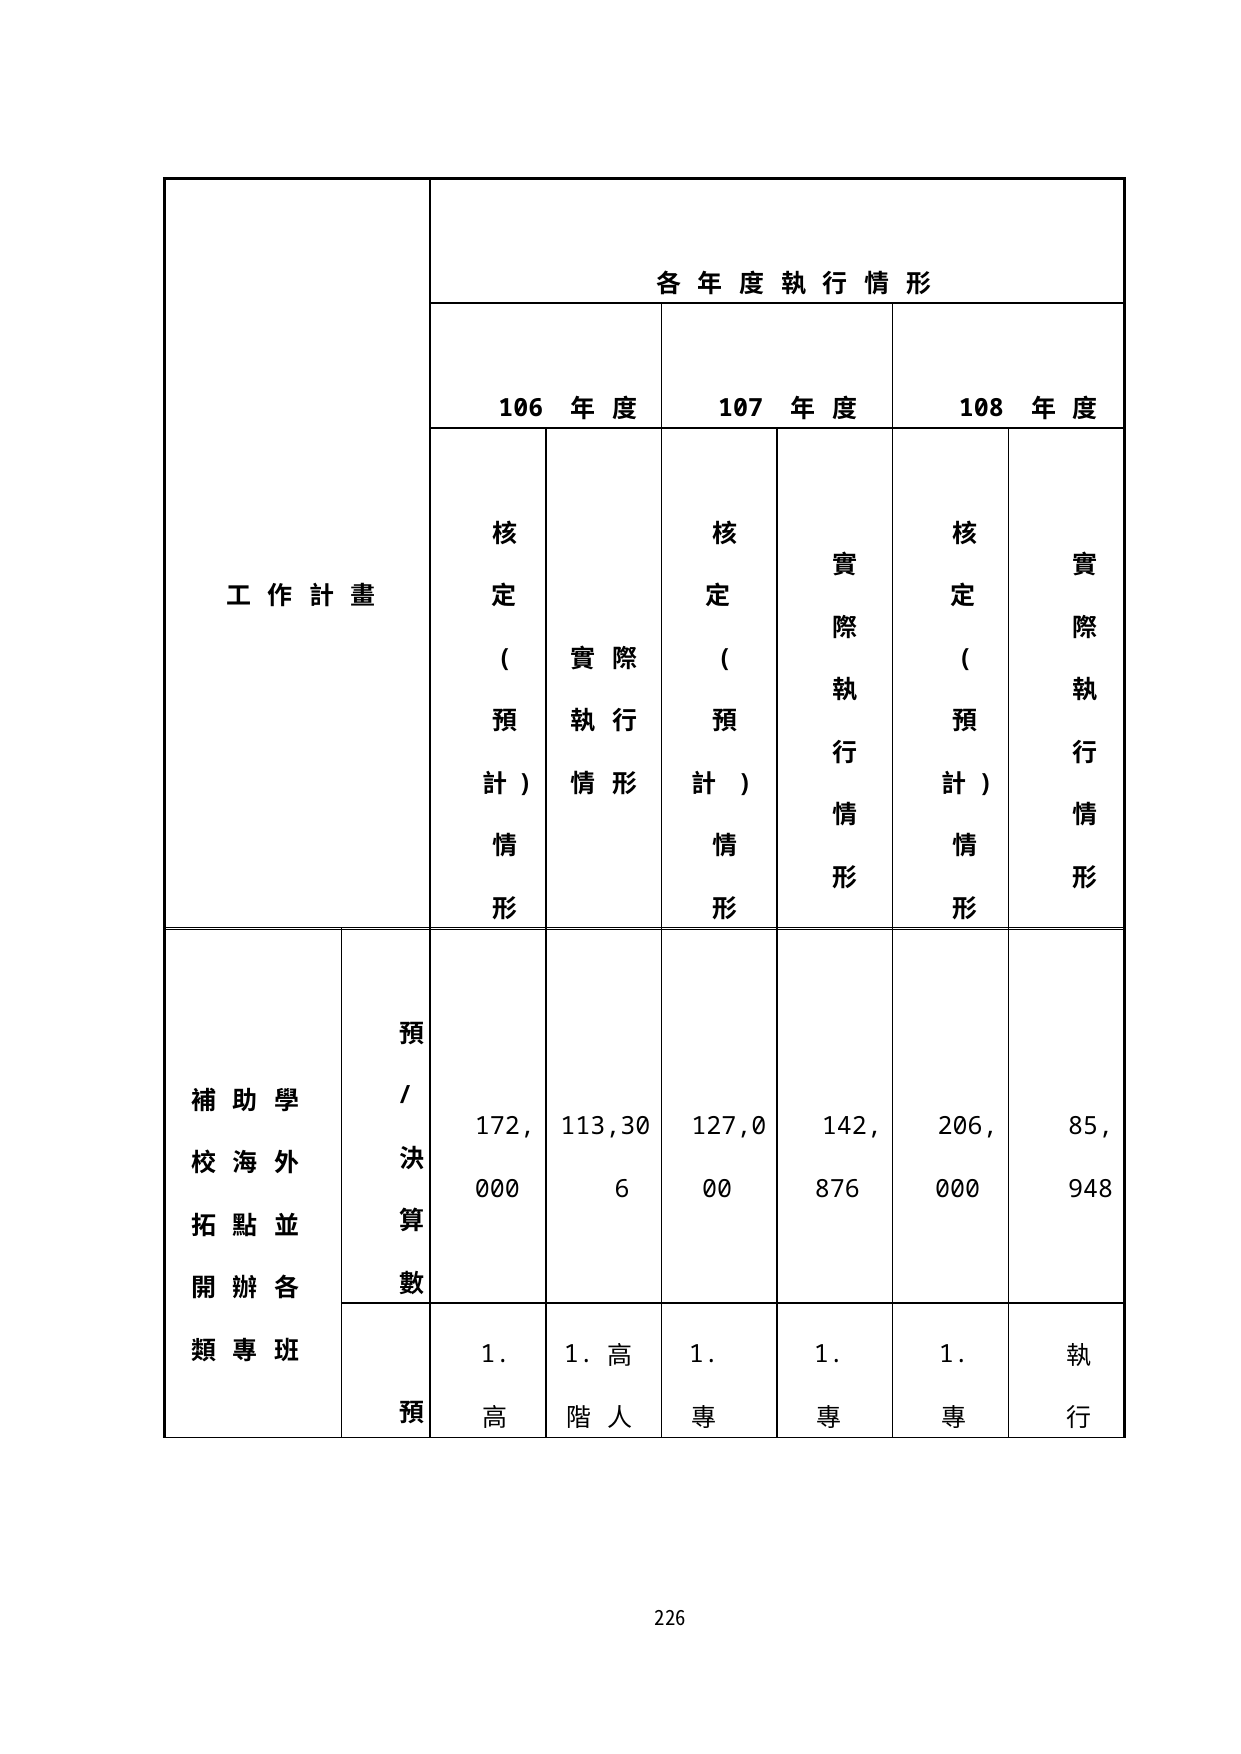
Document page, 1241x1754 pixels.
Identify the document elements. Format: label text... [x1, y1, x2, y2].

table_cell 1.高 [431, 1304, 545, 1437]
table_cell 1.專 [893, 1304, 1008, 1437]
table_cell 執行 [1009, 1304, 1123, 1437]
table_cell 1.高階人 [547, 1304, 661, 1437]
table_header 各年度執行情形 [431, 180, 1123, 302]
table_cell 核定(預計)情形 [893, 429, 1008, 927]
table_cell 107年度 [662, 304, 892, 427]
table_cell 預 [342, 1304, 429, 1437]
table_cell 1.專 [778, 1304, 892, 1437]
table_cell 106年度 [431, 304, 661, 427]
table_cell 核定(預計)情形 [431, 429, 545, 927]
table_cell 113,306 [547, 930, 661, 1302]
table_cell 172,000 [431, 930, 545, 1302]
table_cell 預/決算數 [342, 930, 429, 1302]
table_cell 實際執行情形 [547, 429, 661, 927]
table_cell 實際執行情形 [1009, 429, 1123, 927]
table_cell 127,000 [662, 930, 776, 1302]
table_cell 85,948 [1009, 930, 1123, 1302]
table_cell 1.專 [662, 1304, 776, 1437]
table_cell 206,000 [893, 930, 1008, 1302]
table_cell 核定(預計)情形 [662, 429, 776, 927]
table_cell 實際執行情形 [778, 429, 892, 927]
table_cell 142,876 [778, 930, 892, 1302]
table_cell 補助學校海外拓點並開辦各類專班 [166, 930, 341, 1437]
table_cell 108年度 [893, 304, 1123, 427]
table_header 工作計畫 [166, 180, 429, 927]
